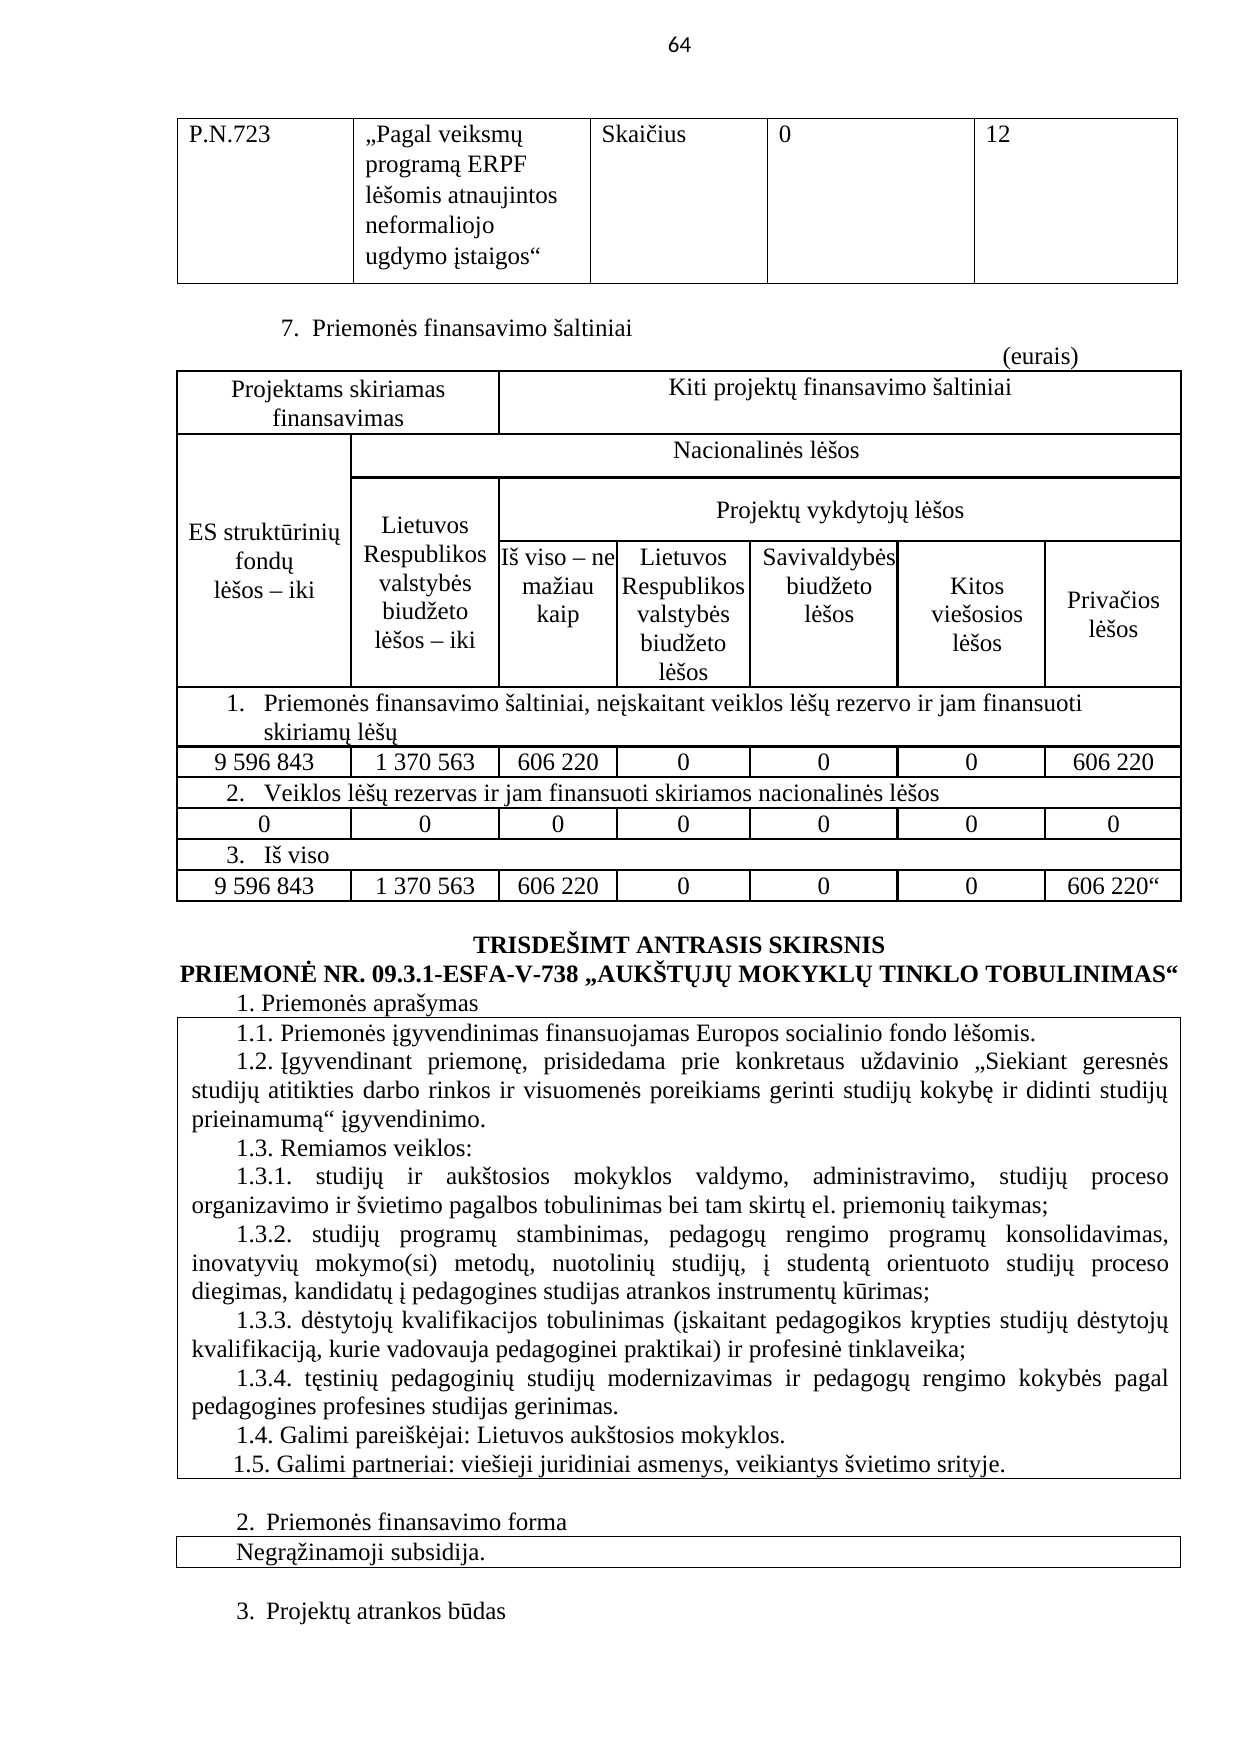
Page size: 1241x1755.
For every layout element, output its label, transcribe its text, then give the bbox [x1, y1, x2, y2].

table_cell Savivaldybės biudžeto lėšos [751, 542, 896, 686]
table_cell Lietuvos Respublikos valstybės biudžeto lėšos – iki [352, 479, 498, 686]
text 3. Projektų atrankos būdas [236, 1596, 1181, 1625]
text 2. Priemonės finansavimo forma [236, 1507, 1181, 1536]
table_cell 0 [768, 119, 974, 283]
table_cell 606 220 [500, 748, 616, 776]
table_cell 606 220 [500, 871, 616, 899]
table_cell 0 [618, 748, 749, 776]
table_cell 1 370 563 [352, 871, 498, 899]
text PRIEMONĖ NR. 09.3.1-ESFA-V-738 „AUKŠTŲJŲ MOKYKLŲ TINKLO TOBULINIMAS“ [177, 959, 1181, 988]
table_cell 0 [178, 809, 350, 838]
table_header Projektams skiriamas finansavimas [178, 372, 498, 433]
table_cell 3. Iš viso [178, 840, 1180, 869]
table_cell Privačios lėšos [1046, 542, 1180, 686]
table_cell 606 220“ [1046, 871, 1180, 899]
text 7. Priemonės finansavimo šaltiniai [177, 313, 1181, 341]
table_cell 0 [751, 748, 896, 776]
text 1. Priemonės aprašymas [236, 988, 1181, 1017]
table_cell Iš viso – ne mažiau kaip [500, 542, 616, 686]
text TRISDEŠIMT ANTRASIS SKIRSNIS [177, 930, 1181, 959]
table_cell Lietuvos Respublikos valstybės biudžeto lėšos [618, 542, 749, 686]
table_cell 0 [751, 871, 896, 899]
table_cell 2. Veiklos lėšų rezervas ir jam finansuoti skiriamos nacionalinės lėšos [178, 778, 1180, 807]
table_cell ES struktūrinių fondų lėšos – iki [178, 435, 350, 686]
table_cell Projektų vykdytojų lėšos [500, 479, 1180, 540]
table_cell 1. Priemonės finansavimo šaltiniai, neįskaitant veiklos lėšų rezervo ir jam finansuoti skiriamų lėšų [178, 688, 1180, 745]
table_cell P.N.723 [178, 119, 353, 283]
table_header 1.1. Priemonės įgyvendinimas finansuojamas Europos socialinio fondo lėšomis. 1.2. Įgyvendinant priemonę, prisidedama prie konkretaus uždavinio „Siekiant geresnės studijų atitikties darbo rinkos ir visuomenės poreikiams gerinti studijų kokybę ir didinti studijų prieinamumą“ įgyvendinimo. 1.3. Remiamos veiklos: 1.3.1. studijų ir aukštosios mokyklos valdymo, administravimo, studijų proceso organizavimo ir švietimo pagalbos tobulinimas bei tam skirtų el. priemonių taikymas; 1.3.2. studijų programų stambinimas, pedagogų rengimo programų konsolidavimas, inovatyvių mokymo(si) metodų, nuotolinių studijų, į studentą orientuoto studijų proceso diegimas, kandidatų į pedagogines studijas atrankos instrumentų kūrimas; 1.3.3. dėstytojų kvalifikacijos tobulinimas (įskaitant pedagogikos krypties studijų dėstytojų kvalifikaciją, kurie vadovauja pedagoginei praktikai) ir profesinė tinklaveika; 1.3.4. tęstinių pedagoginių studijų modernizavimas ir pedagogų rengimo kokybės pagal pedagogines profesines studijas gerinimas. 1.4. Galimi pareiškėjai: Lietuvos aukštosios mokyklos. 1.5. Galimi partneriai: viešieji juridiniai asmenys, veikiantys švietimo srityje. [178, 1018, 1180, 1478]
table_cell Kitos viešosios lėšos [899, 542, 1044, 686]
table_cell Nacionalinės lėšos [352, 435, 1180, 476]
table_cell Skaičius [591, 119, 767, 283]
table_cell 0 [899, 871, 1044, 899]
table_cell 9 596 843 [178, 748, 350, 776]
table_cell 606 220 [1046, 748, 1180, 776]
table_cell 0 [751, 809, 896, 838]
text (eurais) [957, 341, 1181, 370]
table_cell 9 596 843 [178, 871, 350, 899]
table_cell 0 [899, 809, 1044, 838]
table_cell „Pagal veiksmų programą ERPF lėšomis atnaujintos neformaliojo ugdymo įstaigos“ [354, 119, 590, 283]
table_cell 0 [618, 871, 749, 899]
table_cell 0 [618, 809, 749, 838]
table_cell 0 [500, 809, 616, 838]
table_cell 12 [975, 119, 1177, 283]
table_header Negrąžinamoji subsidija. [177, 1537, 1180, 1567]
table_cell 0 [352, 809, 498, 838]
table_cell 0 [899, 748, 1044, 776]
table_cell 1 370 563 [352, 748, 498, 776]
table_cell 0 [1046, 809, 1180, 838]
table_header Kiti projektų finansavimo šaltiniai [500, 372, 1180, 433]
